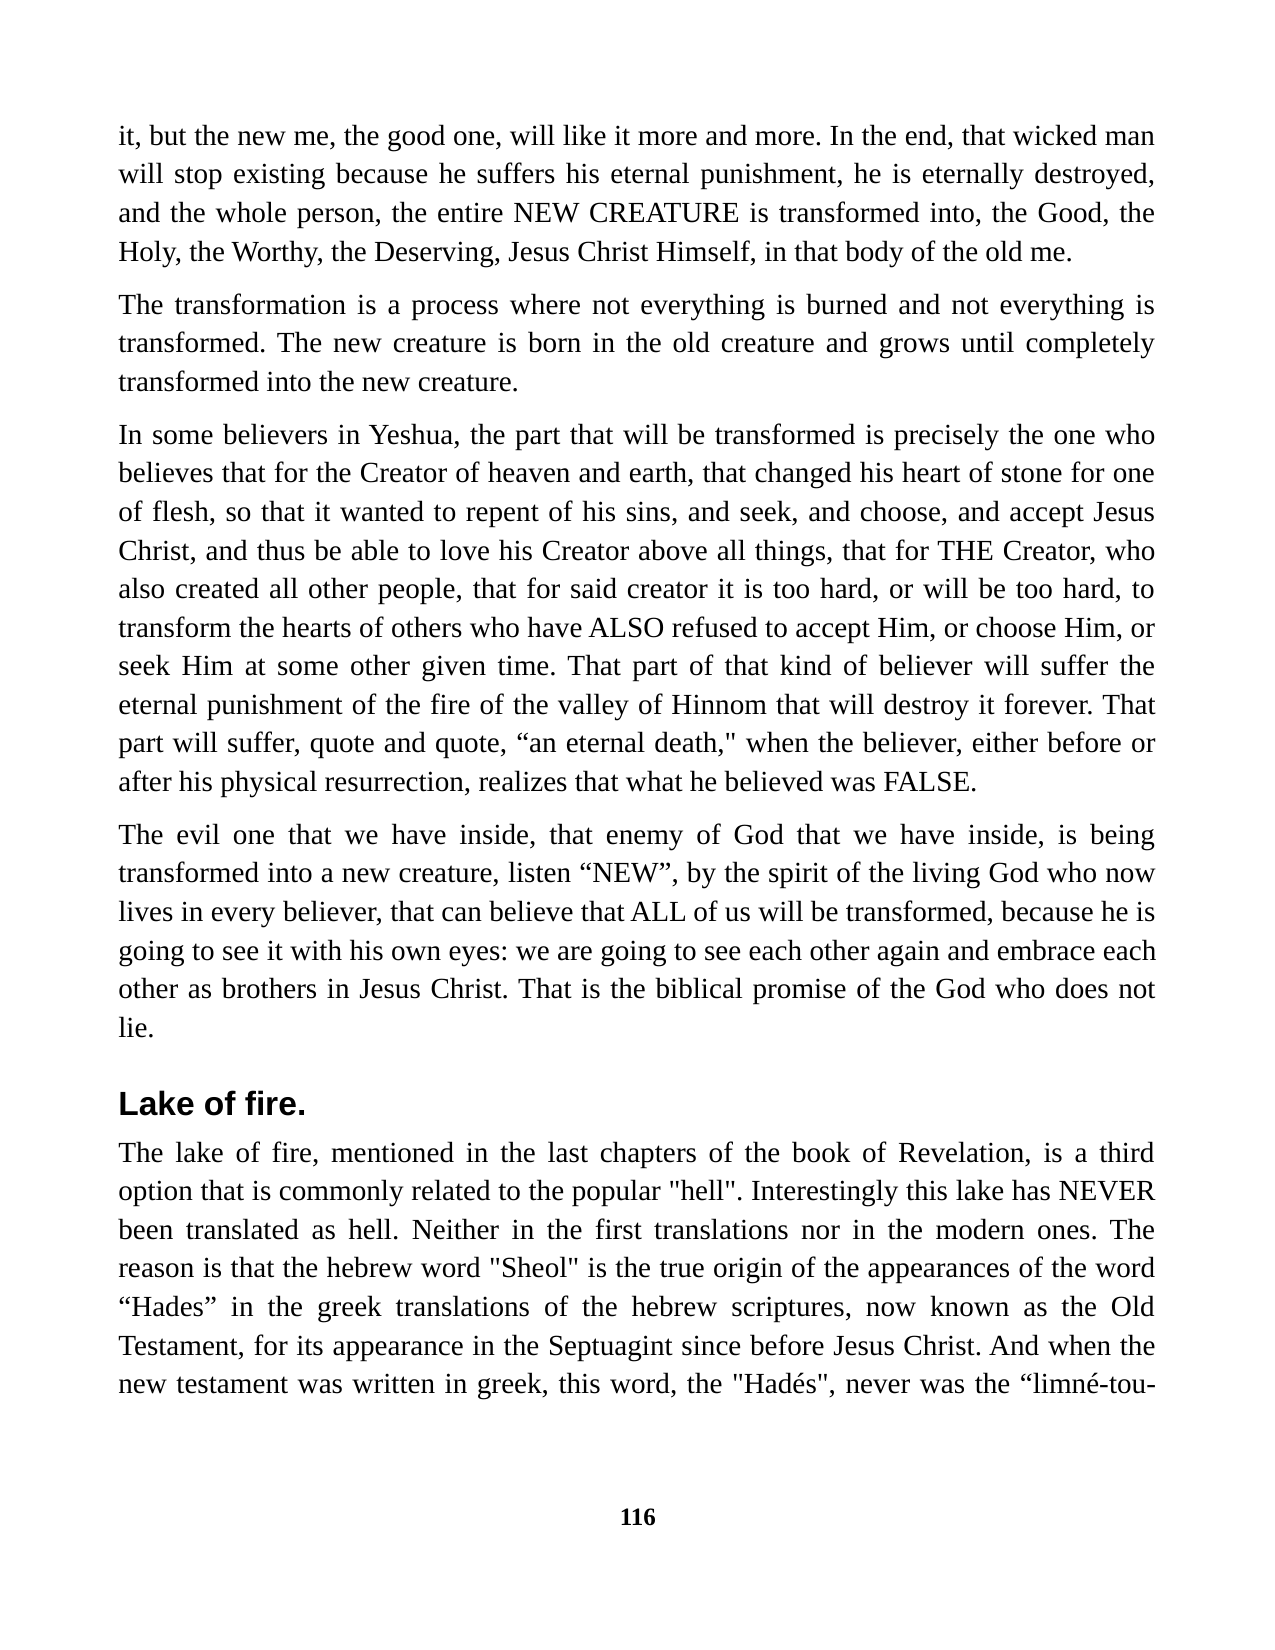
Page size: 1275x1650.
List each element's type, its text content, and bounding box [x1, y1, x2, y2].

text The evil one that we have inside, that enemy of God that we have inside, is being transformed into a new creature, listen “NEW”, by the spirit of the living God who now lives in every believer, that can believe that ALL of us will be transformed, because he is going to see it with his own eyes: we are going to see each other again and embrace each other as brothers in Jesus Christ. That is the biblical promise of the God who does not lie. [118, 817, 1157, 1043]
text The lake of fire, mentioned in the last chapters of the book of Revelation, is a third option that is commonly related to the popular "hell". Interestingly this lake has NEVER been translated as hell. Neither in the first translations nor in the modern ones. The reason is that the hebrew word "Sheol" is the true origin of the appearances of the word “Hades” in the greek translations of the hebrew scriptures, now known as the Old Testament, for its appearance in the Septuagint since before Jesus Christ. And when the new testament was written in greek, this word, the "Hadés", never was the “limné-tou- [118, 1135, 1157, 1400]
text In some believers in Yeshua, the part that will be transformed is precisely the one who believes that for the Creator of heaven and earth, that changed his heart of stone for one of flesh, so that it wanted to repent of his sins, and seek, and choose, and accept Jesus Christ, and thus be able to love his Creator above all things, that for THE Creator, who also created all other people, that for said creator it is too hard, or will be too hard, to transform the hearts of others who have ALSO refused to accept Him, or choose Him, or seek Him at some other given time. That part of that kind of believer will suffer the eternal punishment of the fire of the valley of Hinnom that will destroy it forever. That part will suffer, quote and quote, “an eternal death," when the believer, either before or after his physical resurrection, realizes that what he believed was FALSE. [118, 417, 1157, 797]
text it, but the new me, the good one, will like it more and more. In the end, that wicked man will stop existing because he suffers his eternal punishment, he is eternally destroyed, and the whole person, the entire NEW CREATURE is transformed into, the Good, the Holy, the Worthy, the Deserving, Jesus Christ Himself, in that body of the old me. [118, 118, 1157, 267]
text The transformation is a process where not everything is burned and not everything is transformed. The new creature is born in the old creature and grows until completely transformed into the new creature. [118, 287, 1157, 397]
subtitle Lake of fire. [118, 1084, 1157, 1122]
